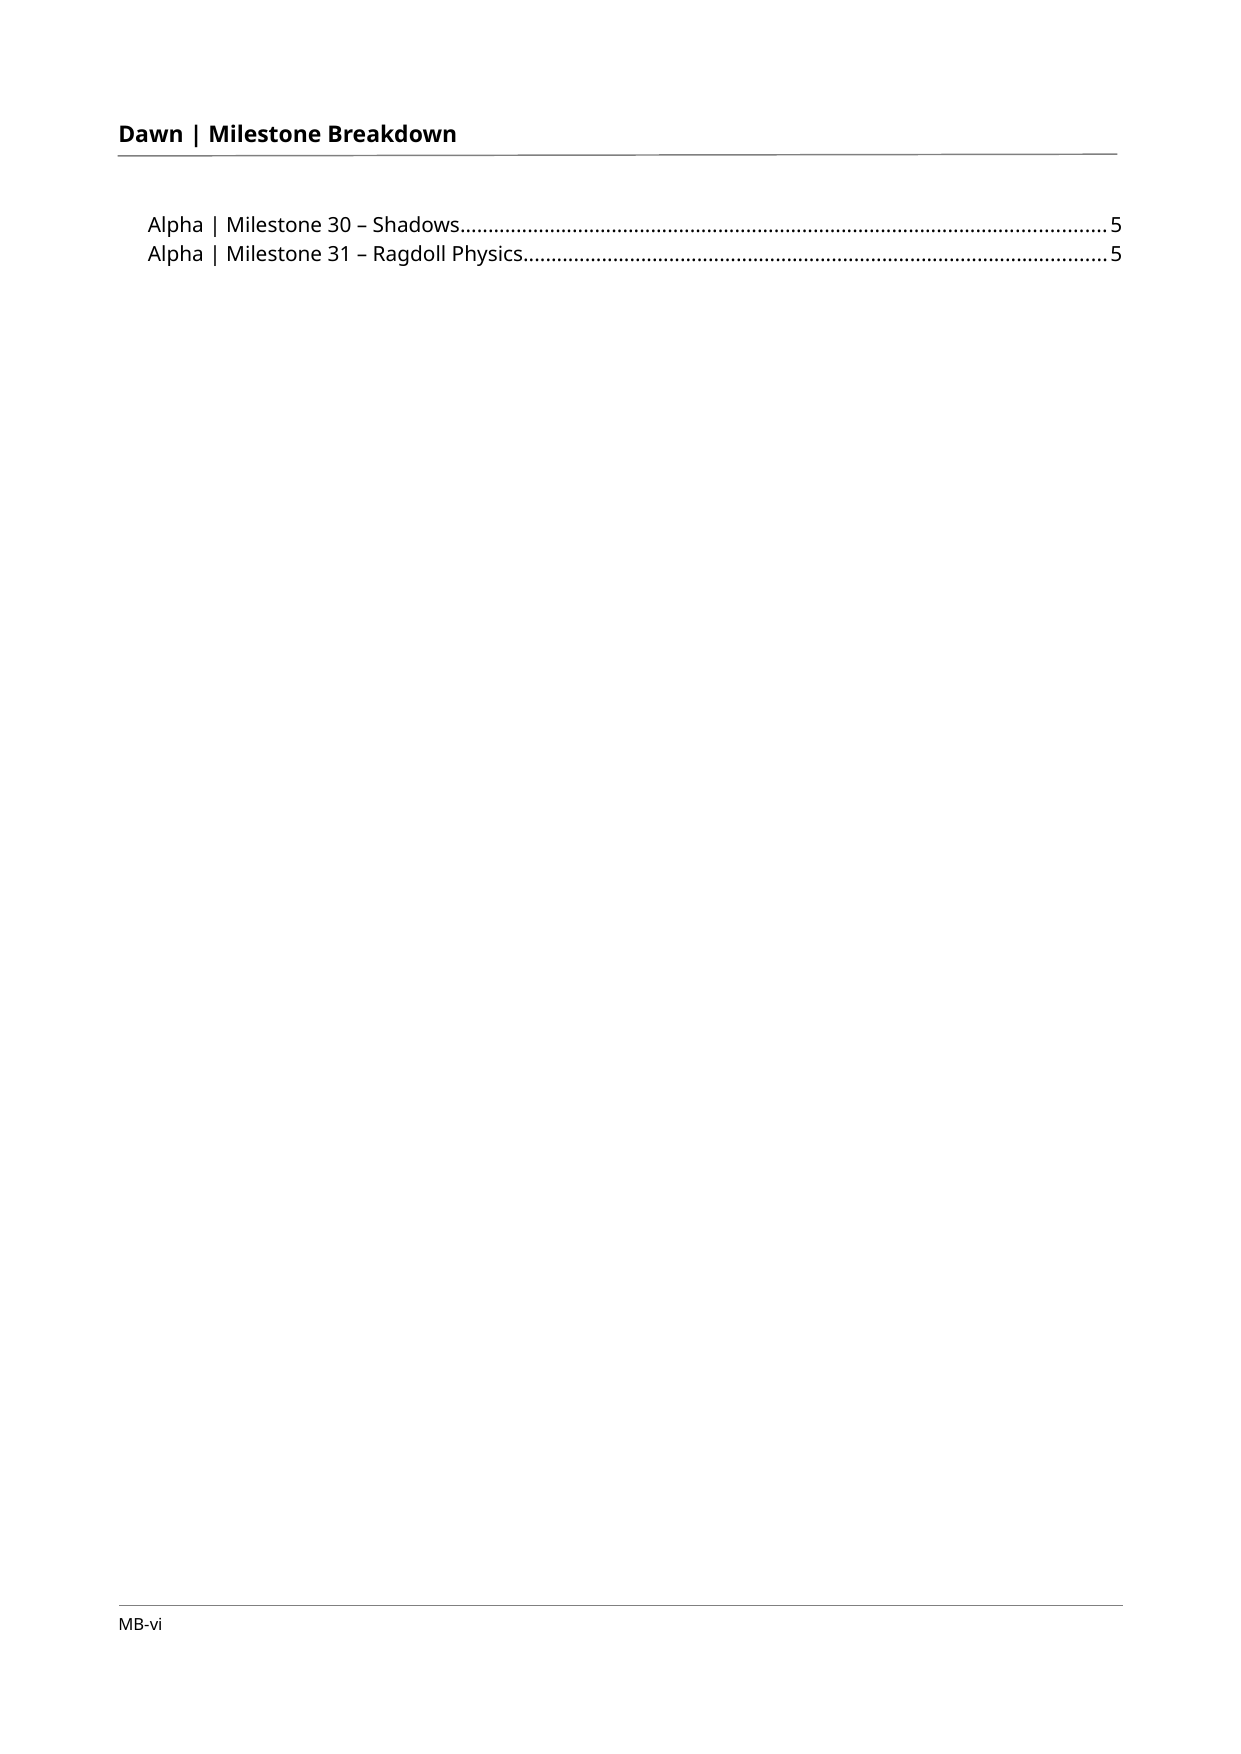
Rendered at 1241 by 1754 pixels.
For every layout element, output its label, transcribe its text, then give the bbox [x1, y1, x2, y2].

text Alpha | Milestone 30 – Shadows 5 [148, 211, 1122, 239]
text Alpha | Milestone 31 – Ragdoll Physics 5 [148, 239, 1122, 267]
